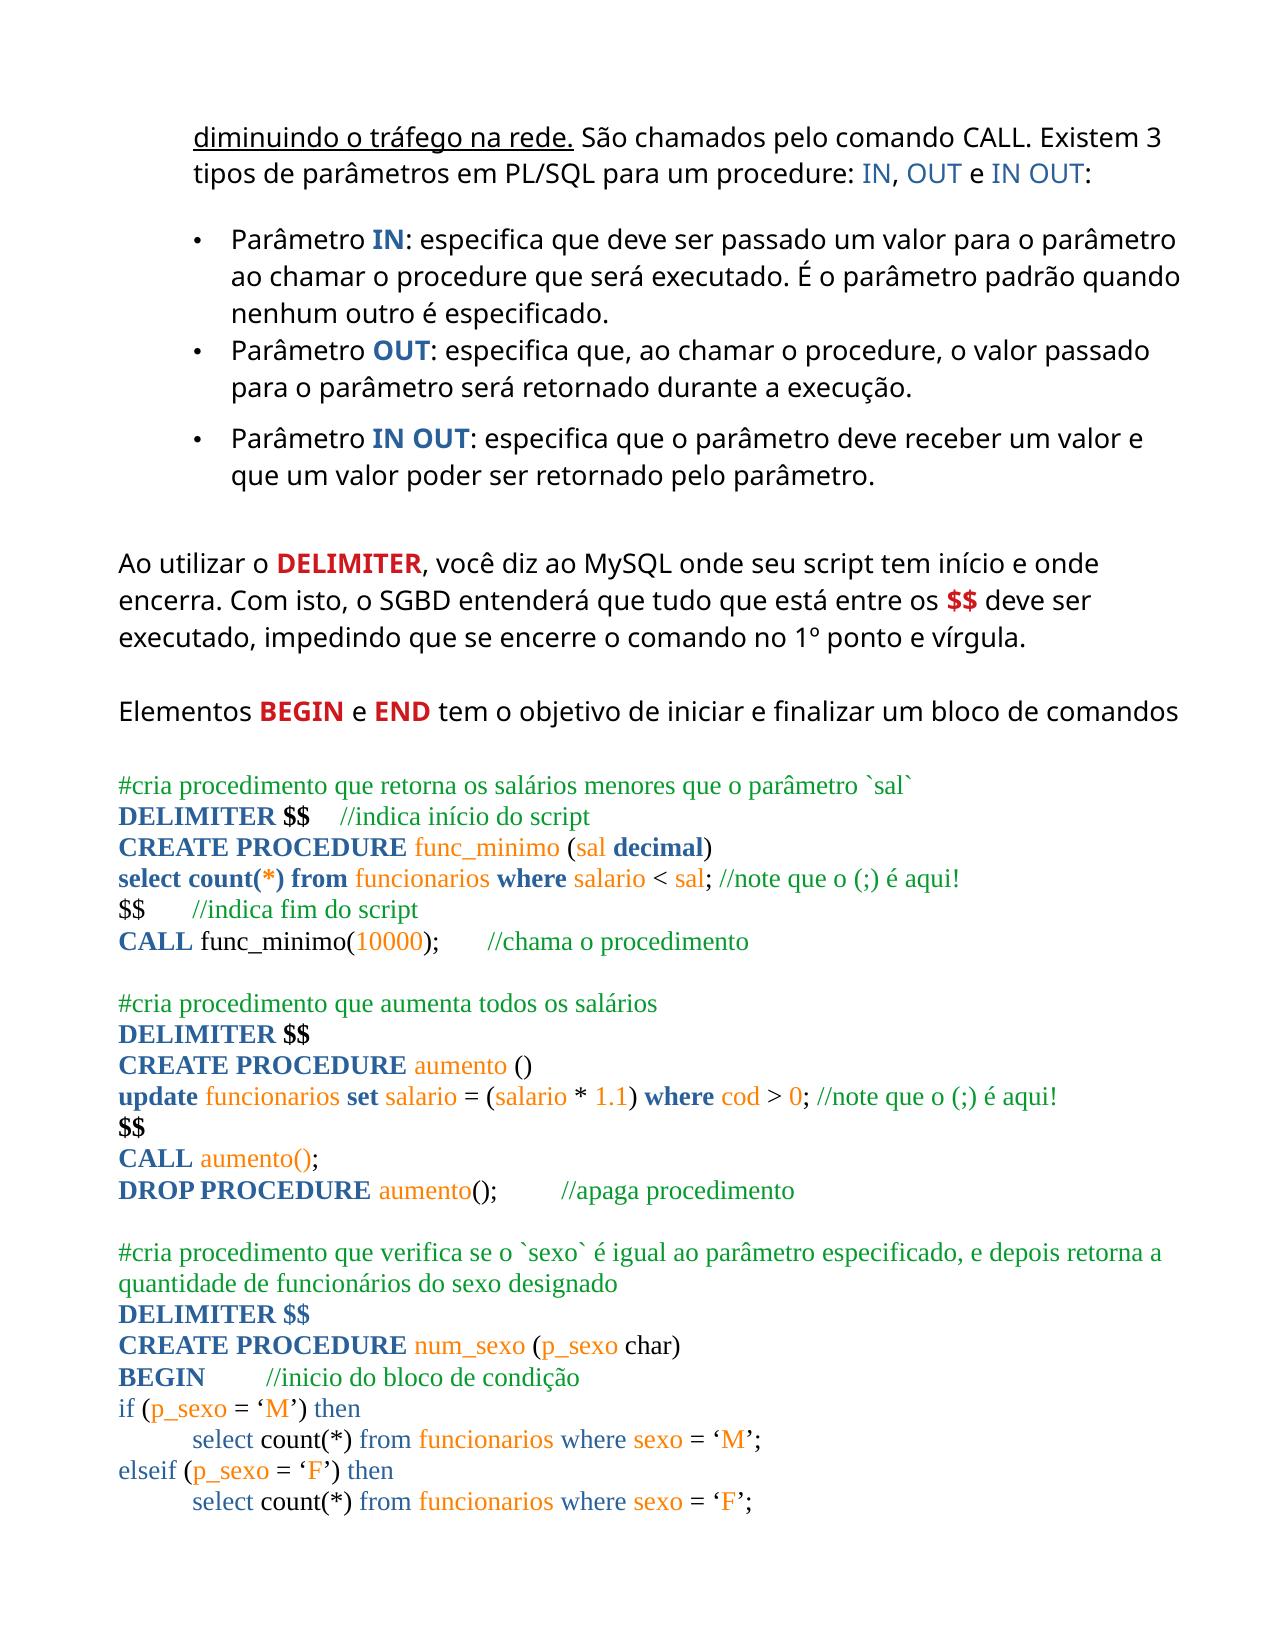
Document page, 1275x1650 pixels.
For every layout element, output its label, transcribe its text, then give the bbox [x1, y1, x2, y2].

text elseif (p_sexo = ‘F’) then [118, 1454, 1193, 1485]
text select count(*) from funcionarios where sexo = ‘M’; [118, 1423, 1193, 1454]
list Parâmetro OUT: especifica que, ao chamar o procedure, o valor passado para o parâmetro será retornado durante a execução. [193, 331, 1193, 405]
text select count(*) from funcionarios where salario < sal; //note que o (;) é aqui! [118, 862, 1193, 893]
text #cria procedimento que retorna os salários menores que o parâmetro `sal` [118, 769, 1193, 800]
text CREATE PROCEDURE aumento () [118, 1049, 1193, 1080]
text CREATE PROCEDURE num_sexo (p_sexo char) [118, 1329, 1193, 1361]
text update funcionarios set salario = (salario * 1.1) where cod > 0; //note que o (;) é aqui! [118, 1080, 1228, 1111]
text CALL func_minimo(10000); //chama o procedimento [118, 924, 1193, 956]
text DELIMITER $$ //indica início do script [118, 800, 1193, 831]
text $$ [118, 1111, 1228, 1143]
list Parâmetro IN: especifica que deve ser passado um valor para o parâmetro ao chamar o procedure que será executado. É o parâmetro padrão quando nenhum outro é especificado. [193, 221, 1193, 331]
text if (p_sexo = ‘M’) then [118, 1392, 1193, 1423]
text #cria procedimento que verifica se o `sexo` é igual ao parâmetro especificado, e depois retorna a quantidade de funcionários do sexo designado [118, 1236, 1193, 1298]
text DROP PROCEDURE aumento(); //apaga procedimento [118, 1174, 1193, 1205]
text BEGIN //inicio do bloco de condição [118, 1361, 1193, 1392]
text CREATE PROCEDURE func_minimo (sal decimal) [118, 831, 1193, 862]
list diminuindo o tráfego na rede. São chamados pelo comando CALL. Existem 3 tipos de parâmetros em PL/SQL para um procedure: IN, OUT e IN OUT: [156, 118, 1193, 192]
text Elementos BEGIN e END tem o objetivo de iniciar e finalizar um bloco de comandos [118, 655, 1193, 729]
text CALL aumento(); [118, 1143, 1193, 1174]
list Parâmetro IN OUT: especifica que o parâmetro deve receber um valor e que um valor poder ser retornado pelo parâmetro. [193, 419, 1193, 493]
text DELIMITER $$ [118, 1298, 1193, 1329]
text Ao utilizar o DELIMITER, você diz ao MySQL onde seu script tem início e onde encerra. Com isto, o SGBD entenderá que tudo que está entre os $$ deve ser executado, impedindo que se encerre o comando no 1º ponto e vírgula. [118, 545, 1193, 655]
text $$ //indica fim do script [118, 893, 1193, 924]
text DELIMITER $$ [118, 1018, 1193, 1049]
text select count(*) from funcionarios where sexo = ‘F’; [118, 1485, 1193, 1516]
text #cria procedimento que aumenta todos os salários [118, 987, 1193, 1018]
